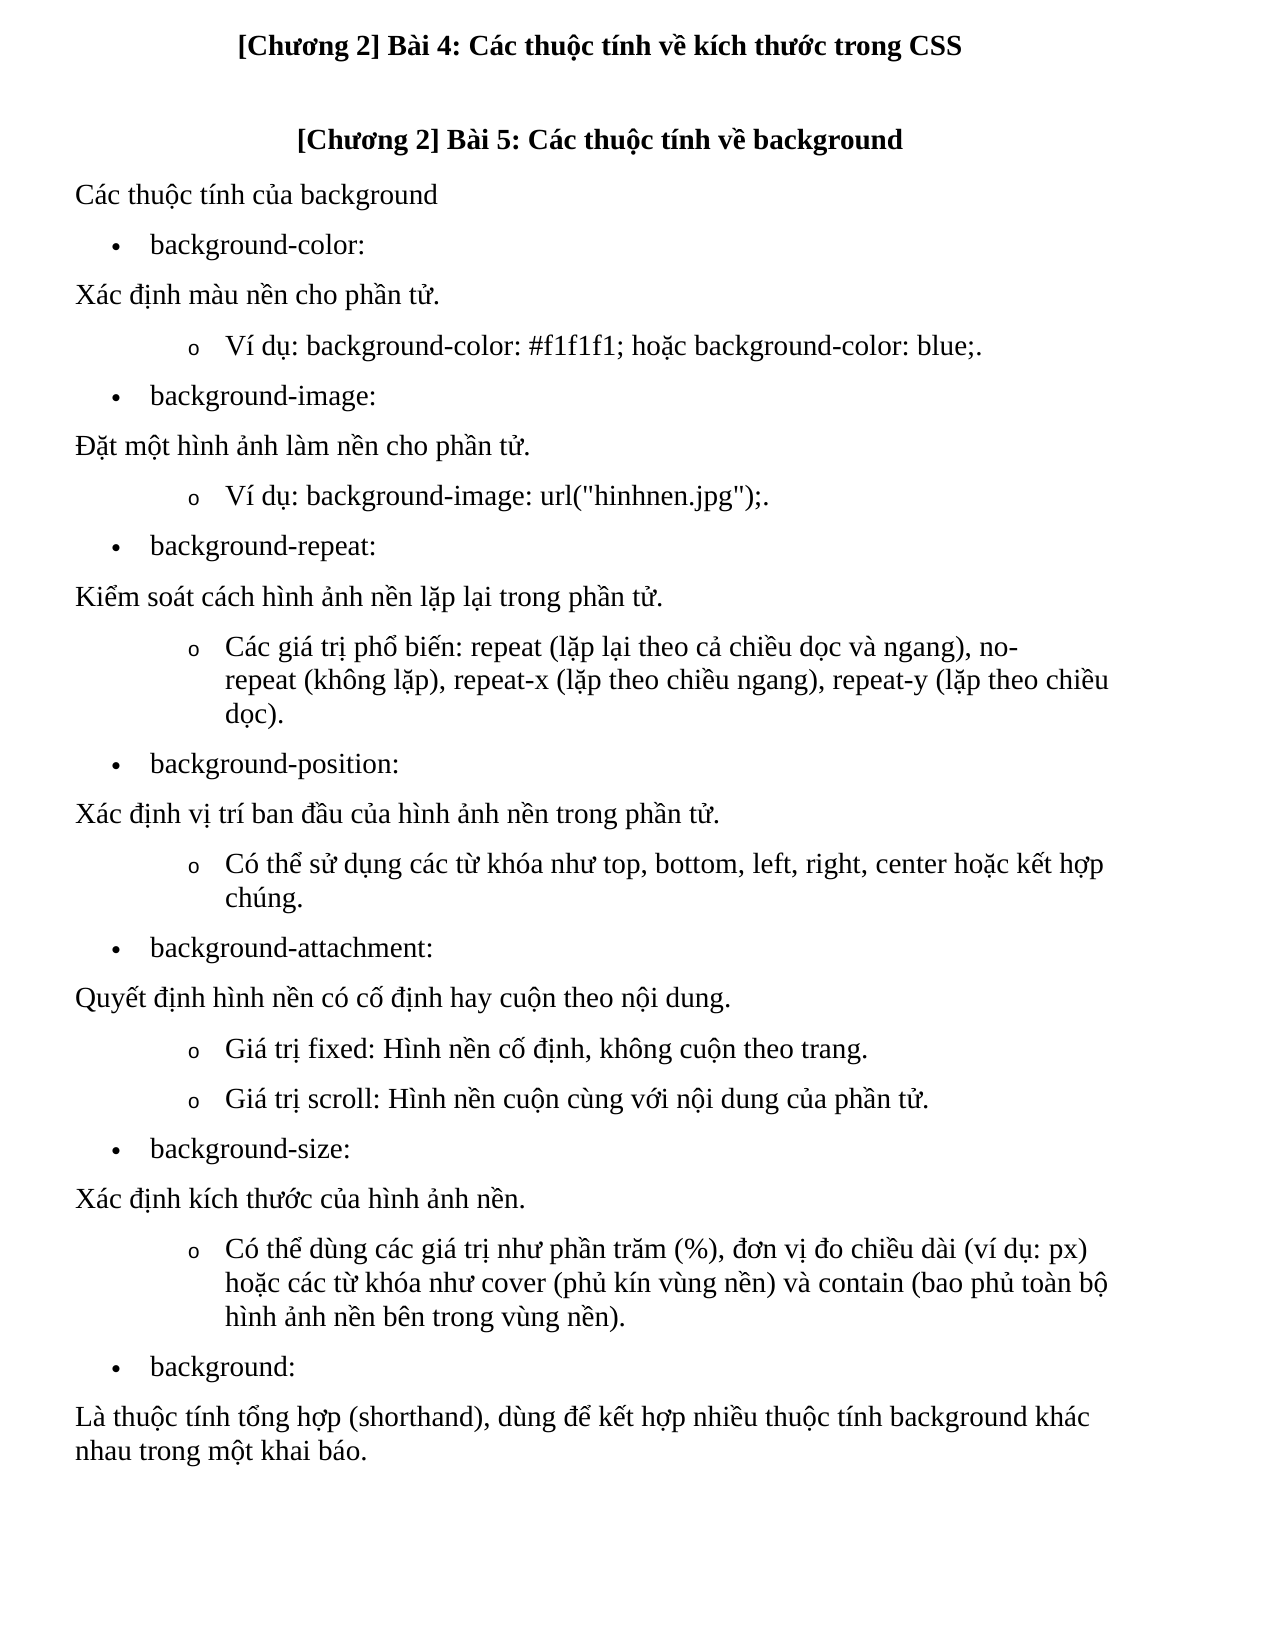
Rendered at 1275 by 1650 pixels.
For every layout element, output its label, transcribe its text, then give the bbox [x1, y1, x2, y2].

list background-repeat: [112, 528, 1125, 562]
text [Chương 2] Bài 4: Các thuộc tính về kích thước trong CSS [75, 28, 1125, 62]
text Xác định màu nền cho phần tử. [75, 277, 1125, 311]
list background-image: [112, 378, 1125, 411]
text Là thuộc tính tổng hợp (shorthand), dùng để kết hợp nhiều thuộc tính background khác nhau trong một khai báo. [75, 1399, 1125, 1466]
list Các giá trị phổ biến: repeat (lặp lại theo cả chiều dọc và ngang), no-repeat (không lặp), repeat-x (lặp theo chiều ngang), repeat-y (lặp theo chiều dọc). [187, 629, 1125, 729]
list background-size: [112, 1131, 1125, 1165]
list Có thể dùng các giá trị như phần trăm (%), đơn vị đo chiều dài (ví dụ: px) hoặc các từ khóa như cover (phủ kín vùng nền) và contain (bao phủ toàn bộ hình ảnh nền bên trong vùng nền). [187, 1232, 1125, 1332]
text Xác định kích thước của hình ảnh nền. [75, 1181, 1125, 1215]
list background-attachment: [112, 930, 1125, 964]
text Kiểm soát cách hình ảnh nền lặp lại trong phần tử. [75, 579, 1125, 612]
text Đặt một hình ảnh làm nền cho phần tử. [75, 428, 1125, 462]
list Ví dụ: background-image: url("hinhnen.jpg");. [187, 478, 1125, 512]
text Quyết định hình nền có cố định hay cuộn theo nội dung. [75, 981, 1125, 1014]
list Ví dụ: background-color: #f1f1f1; hoặc background-color: blue;. [187, 328, 1125, 361]
text Xác định vị trí ban đầu của hình ảnh nền trong phần tử. [75, 796, 1125, 830]
list background-color: [112, 227, 1125, 261]
text Các thuộc tính của background [75, 177, 1125, 211]
list background-position: [112, 746, 1125, 780]
list Có thể sử dụng các từ khóa như top, bottom, left, right, center hoặc kết hợp chúng. [187, 847, 1125, 914]
list background: [112, 1349, 1125, 1382]
text [Chương 2] Bài 5: Các thuộc tính về background [75, 83, 1125, 155]
list Giá trị scroll: Hình nền cuộn cùng với nội dung của phần tử. [187, 1081, 1125, 1114]
list Giá trị fixed: Hình nền cố định, không cuộn theo trang. [187, 1031, 1125, 1064]
